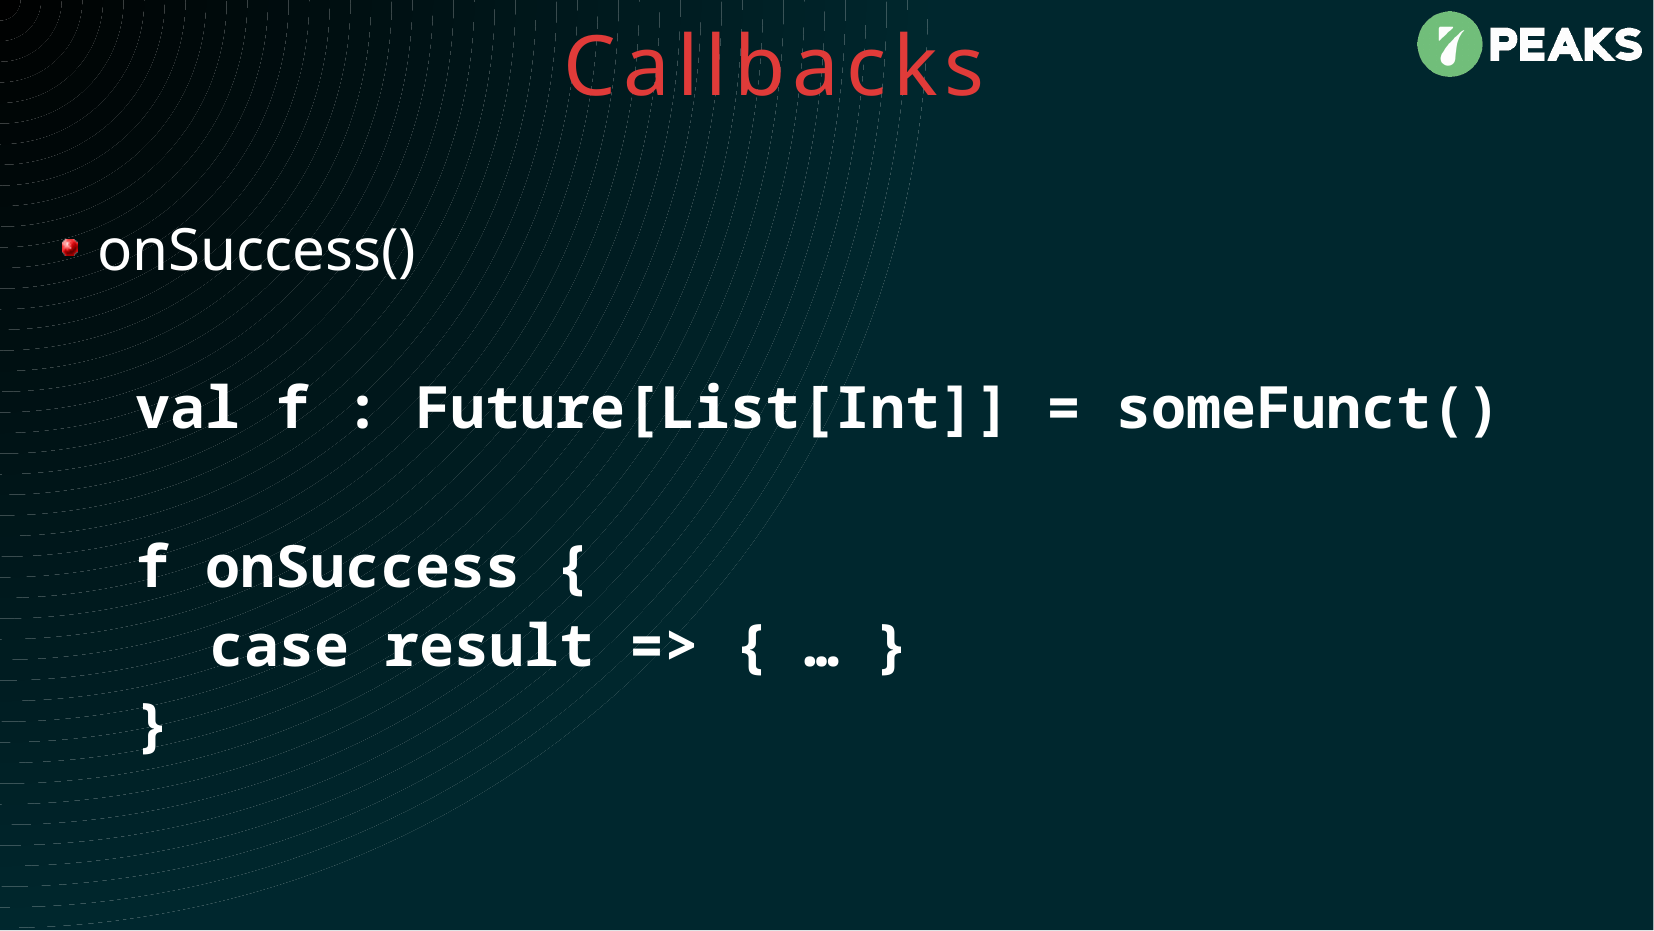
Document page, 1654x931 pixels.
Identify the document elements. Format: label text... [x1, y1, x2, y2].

text_box Callbacks [549, 0, 1105, 140]
text_box onSuccess() val f : Future[List[Int]] = someFunct() f onSuccess { case result => { … } } [47, 200, 1607, 730]
picture [1417, 11, 1642, 77]
